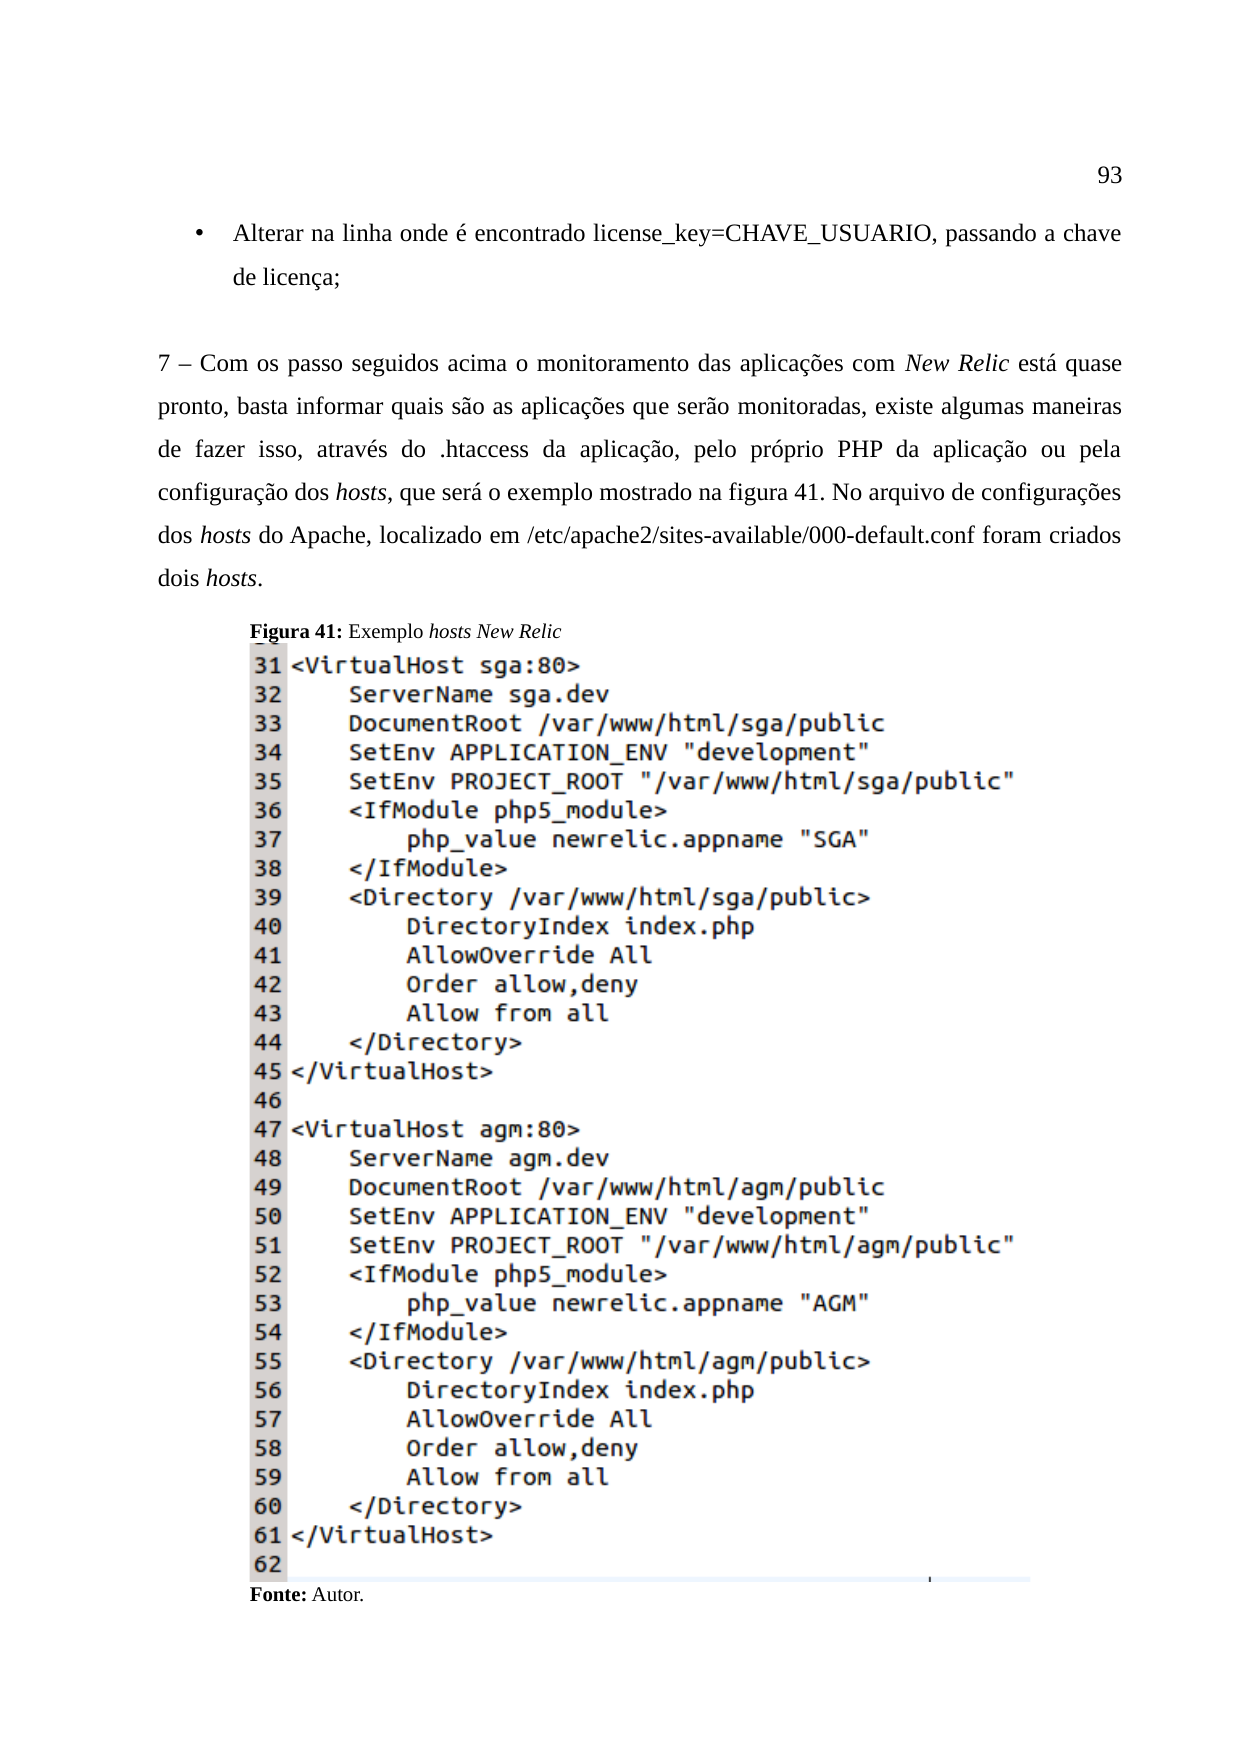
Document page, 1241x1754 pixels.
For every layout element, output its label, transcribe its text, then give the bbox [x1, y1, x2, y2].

list Alterar na linha onde é encontrado license_key=CHAVE_USUARIO, passando a chave de licença; [195, 218, 1122, 290]
text Figura 41: Exemplo hosts New Relic [249, 619, 1031, 643]
text 7 – Com os passo seguidos acima o monitoramento das aplicações com New Relic está quase pronto, basta informar quais são as aplicações que serão monitoradas, existe algumas maneiras de fazer isso, através do .htaccess da aplicação, pelo próprio PHP da aplicação ou pela configuração dos hosts, que será o exemplo mostrado na figura 41. No arquivo de configurações dos hosts do Apache, localizado em /etc/apache2/sites-available/000-default.conf foram criados dois hosts. [158, 348, 1122, 592]
picture [249, 643, 1031, 1582]
text Fonte: Autor. [249, 1582, 1031, 1606]
